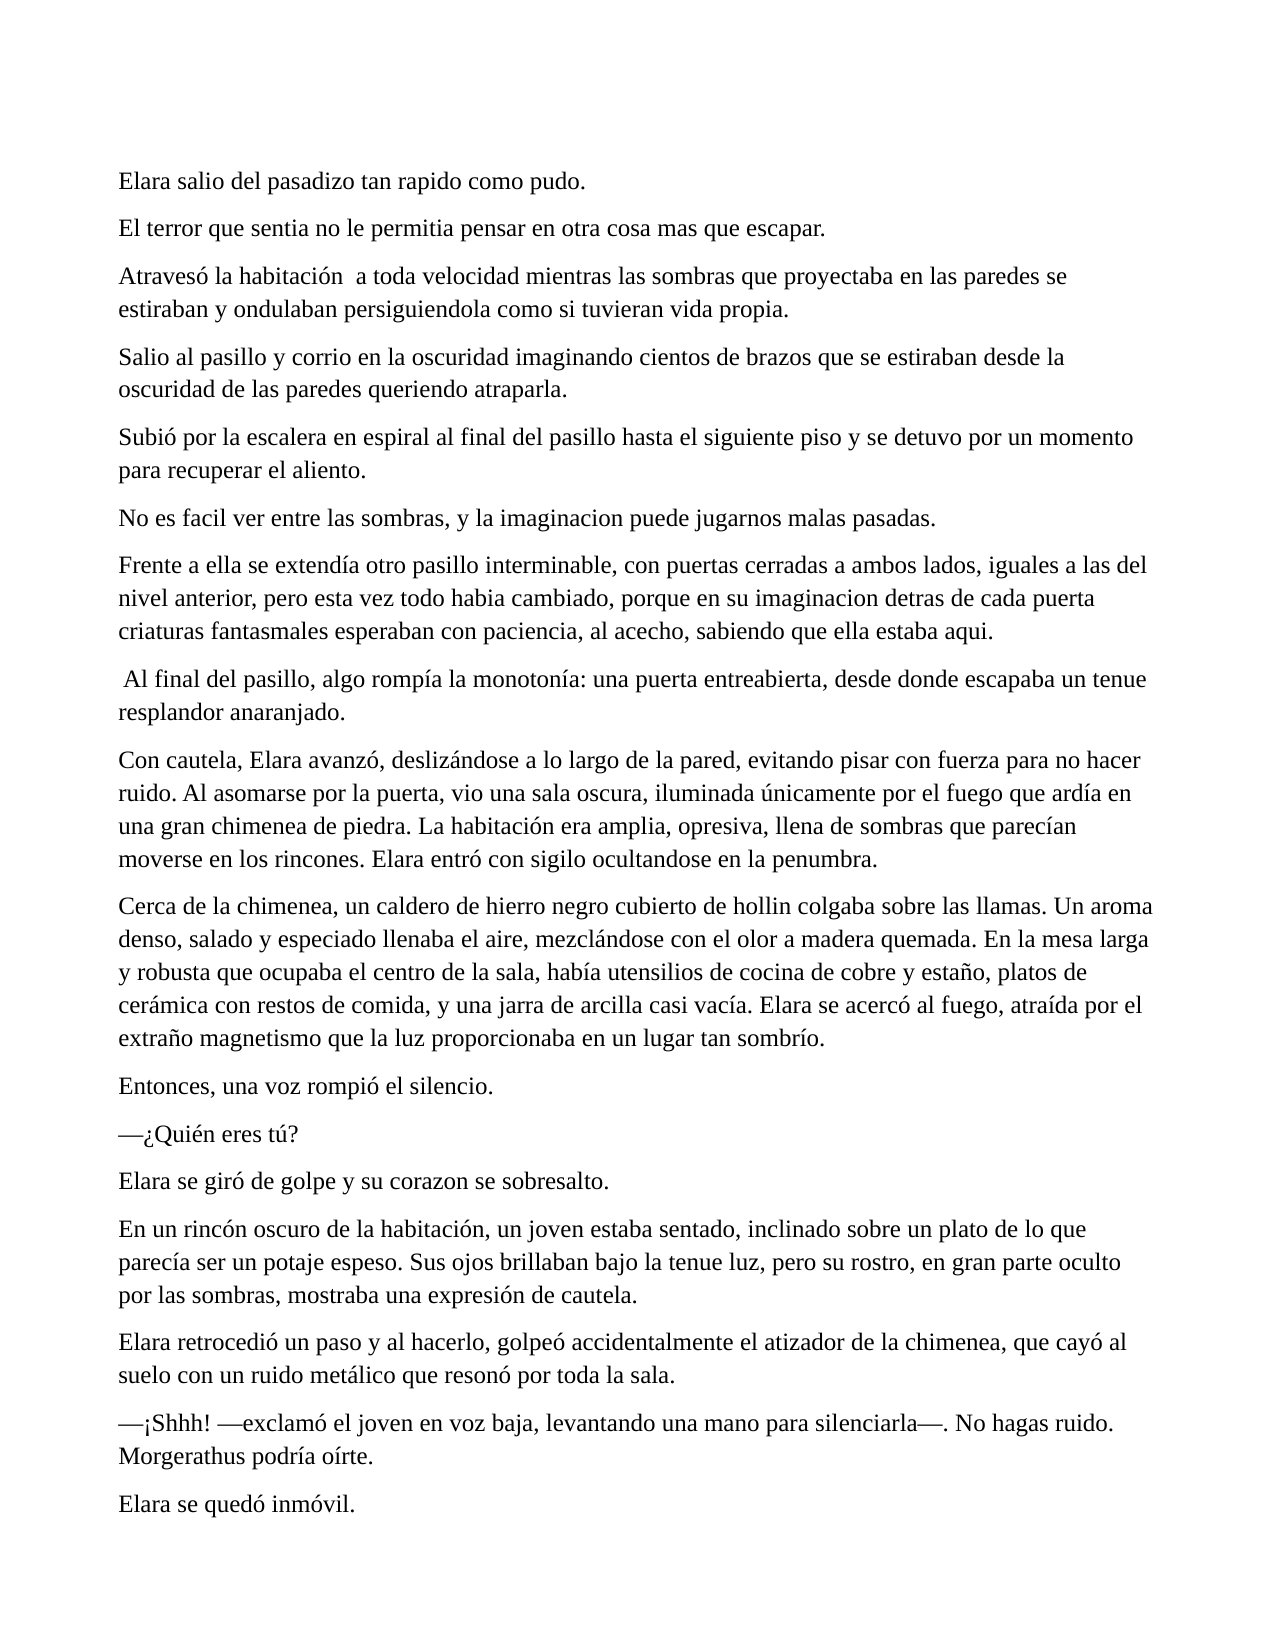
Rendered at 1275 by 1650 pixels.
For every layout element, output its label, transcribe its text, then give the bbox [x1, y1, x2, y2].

text Cerca de la chimenea, un caldero de hierro negro cubierto de hollin colgaba sobre las llamas. Un aroma denso, salado y especiado llenaba el aire, mezclándose con el olor a madera quemada. En la mesa larga y robusta que ocupaba el centro de la sala, había utensilios de cocina de cobre y estaño, platos de cerámica con restos de comida, y una jarra de arcilla casi vacía. Elara se acercó al fuego, atraída por el extraño magnetismo que la luz proporcionaba en un lugar tan sombrío. [118, 891, 1157, 1052]
text En un rincón oscuro de la habitación, un joven estaba sentado, inclinado sobre un plato de lo que parecía ser un potaje espeso. Sus ojos brillaban bajo la tenue luz, pero su rostro, en gran parte oculto por las sombras, mostraba una expresión de cautela. [118, 1214, 1157, 1309]
text Al final del pasillo, algo rompía la monotonía: una puerta entreabierta, desde donde escapaba un tenue resplandor anaranjado. [118, 664, 1157, 726]
text El terror que sentia no le permitia pensar en otra cosa mas que escapar. [118, 213, 1157, 242]
text Entonces, una voz rompió el silencio. [118, 1071, 1157, 1100]
text Elara salio del pasadizo tan rapido como pudo. [118, 166, 1157, 194]
text Atravesó la habitación a toda velocidad mientras las sombras que proyectaba en las paredes se estiraban y ondulaban persiguiendola como si tuvieran vida propia. [118, 261, 1157, 323]
text —¿Quién eres tú? [118, 1119, 1157, 1147]
text Subió por la escalera en espiral al final del pasillo hasta el siguiente piso y se detuvo por un momento para recuperar el aliento. [118, 422, 1157, 484]
text Elara se quedó inmóvil. [118, 1489, 1157, 1517]
text Salio al pasillo y corrio en la oscuridad imaginando cientos de brazos que se estiraban desde la oscuridad de las paredes queriendo atraparla. [118, 342, 1157, 403]
text Elara se giró de golpe y su corazon se sobresalto. [118, 1166, 1157, 1195]
text —¡Shhh! —exclamó el joven en voz baja, levantando una mano para silenciarla—. No hagas ruido. Morgerathus podría oírte. [118, 1408, 1157, 1470]
text No es facil ver entre las sombras, y la imaginacion puede jugarnos malas pasadas. [118, 503, 1157, 532]
text Frente a ella se extendía otro pasillo interminable, con puertas cerradas a ambos lados, iguales a las del nivel anterior, pero esta vez todo habia cambiado, porque en su imaginacion detras de cada puerta criaturas fantasmales esperaban con paciencia, al acecho, sabiendo que ella estaba aqui. [118, 550, 1157, 645]
text Con cautela, Elara avanzó, deslizándose a lo largo de la pared, evitando pisar con fuerza para no hacer ruido. Al asomarse por la puerta, vio una sala oscura, iluminada únicamente por el fuego que ardía en una gran chimenea de piedra. La habitación era amplia, opresiva, llena de sombras que parecían moverse en los rincones. Elara entró con sigilo ocultandose en la penumbra. [118, 745, 1157, 872]
text Elara retrocedió un paso y al hacerlo, golpeó accidentalmente el atizador de la chimenea, que cayó al suelo con un ruido metálico que resonó por toda la sala. [118, 1327, 1157, 1389]
